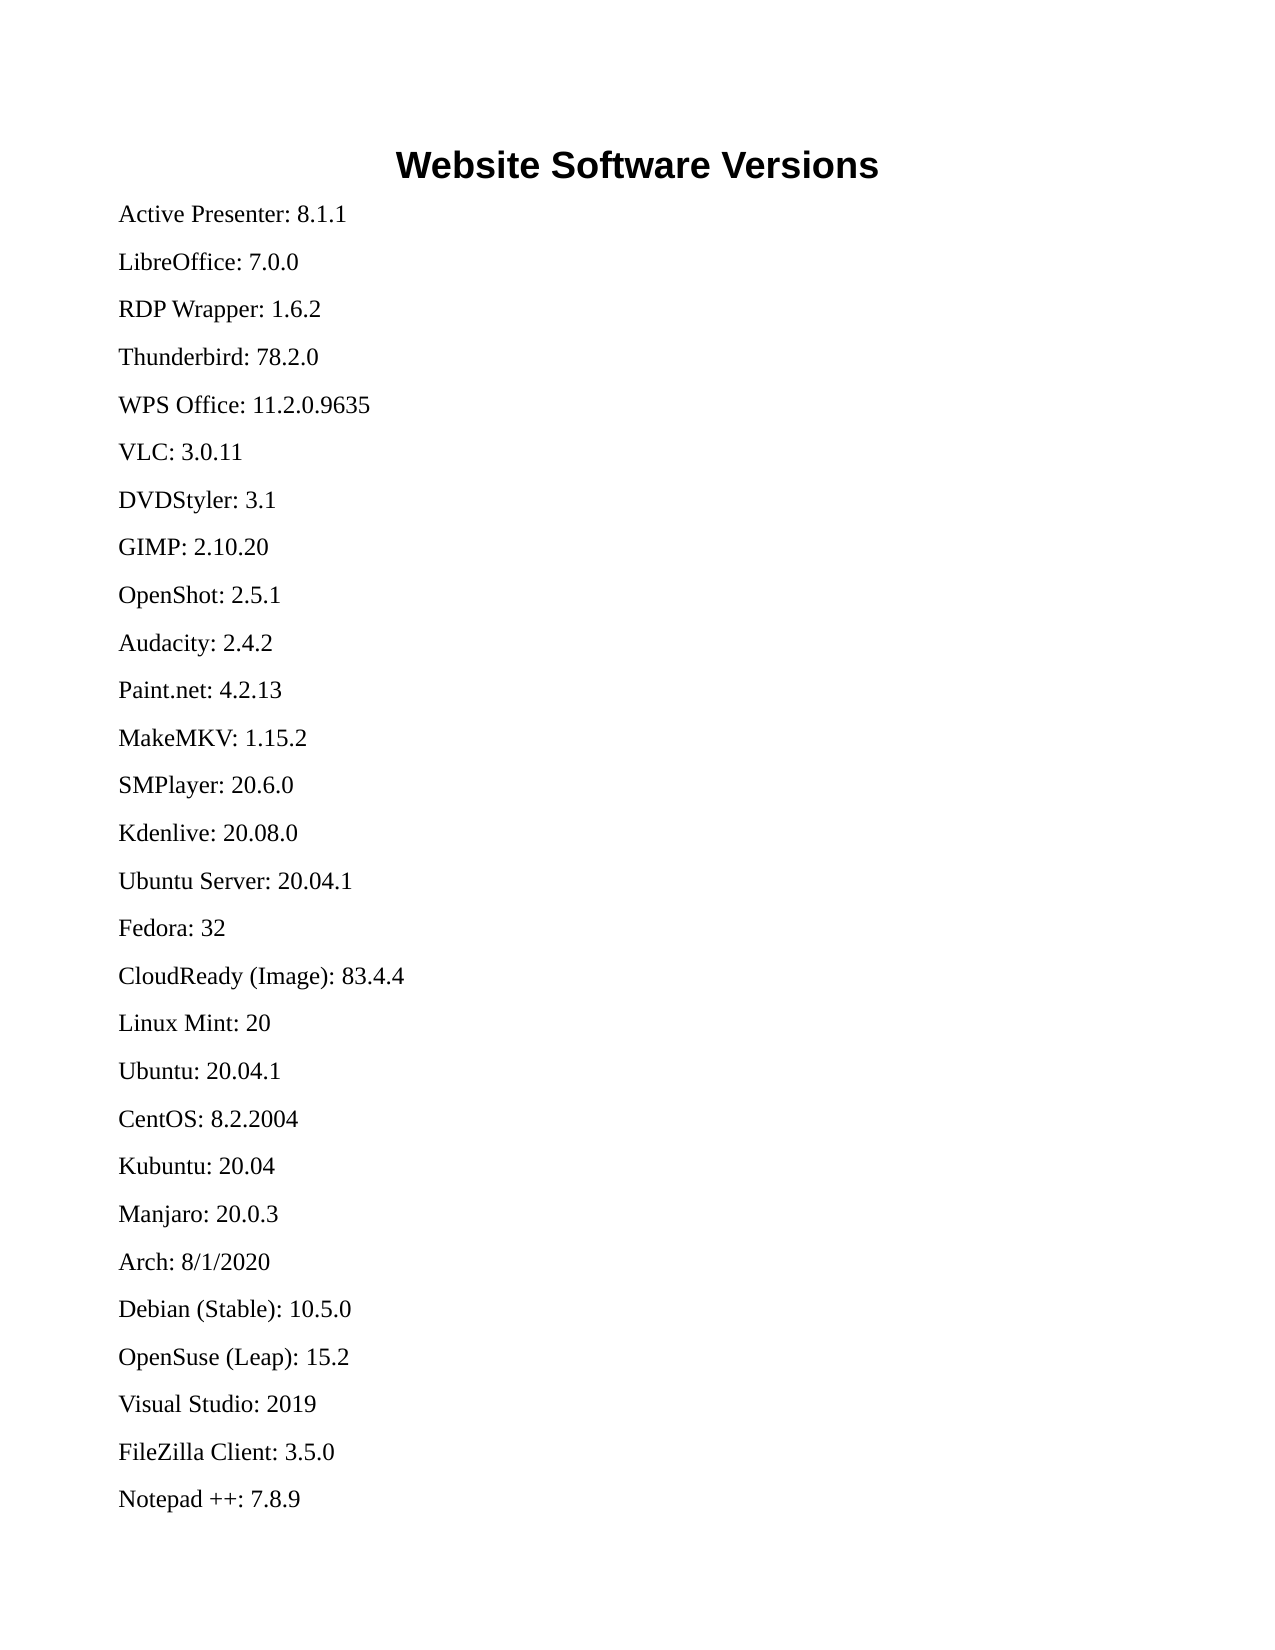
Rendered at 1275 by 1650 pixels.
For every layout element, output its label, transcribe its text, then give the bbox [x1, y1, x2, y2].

text Manjaro: 20.0.3 [118, 1199, 1157, 1228]
text CentOS: 8.2.2004 [118, 1104, 1157, 1132]
text DVDStyler: 3.1 [118, 485, 1157, 514]
text Fedora: 32 [118, 913, 1157, 942]
subtitle Website Software Versions [118, 143, 1157, 187]
text Thunderbird: 78.2.0 [118, 342, 1157, 371]
text FileZilla Client: 3.5.0 [118, 1437, 1157, 1466]
text GIMP: 2.10.20 [118, 532, 1157, 561]
text Active Presenter: 8.1.1 [118, 199, 1157, 228]
text CloudReady (Image): 83.4.4 [118, 961, 1157, 990]
text Paint.net: 4.2.13 [118, 675, 1157, 704]
text WPS Office: 11.2.0.9635 [118, 390, 1157, 418]
text MakeMKV: 1.15.2 [118, 723, 1157, 752]
text Notepad ++: 7.8.9 [118, 1484, 1157, 1513]
text Linux Mint: 20 [118, 1008, 1157, 1037]
text OpenSuse (Leap): 15.2 [118, 1342, 1157, 1371]
text Ubuntu Server: 20.04.1 [118, 866, 1157, 894]
text Kdenlive: 20.08.0 [118, 818, 1157, 847]
text Arch: 8/1/2020 [118, 1247, 1157, 1275]
text Ubuntu: 20.04.1 [118, 1056, 1157, 1085]
text VLC: 3.0.11 [118, 437, 1157, 466]
text Kubuntu: 20.04 [118, 1151, 1157, 1180]
text RDP Wrapper: 1.6.2 [118, 294, 1157, 323]
text OpenShot: 2.5.1 [118, 580, 1157, 609]
text Debian (Stable): 10.5.0 [118, 1294, 1157, 1323]
text SMPlayer: 20.6.0 [118, 771, 1157, 799]
text Audacity: 2.4.2 [118, 628, 1157, 656]
text Visual Studio: 2019 [118, 1389, 1157, 1418]
text LibreOffice: 7.0.0 [118, 247, 1157, 276]
